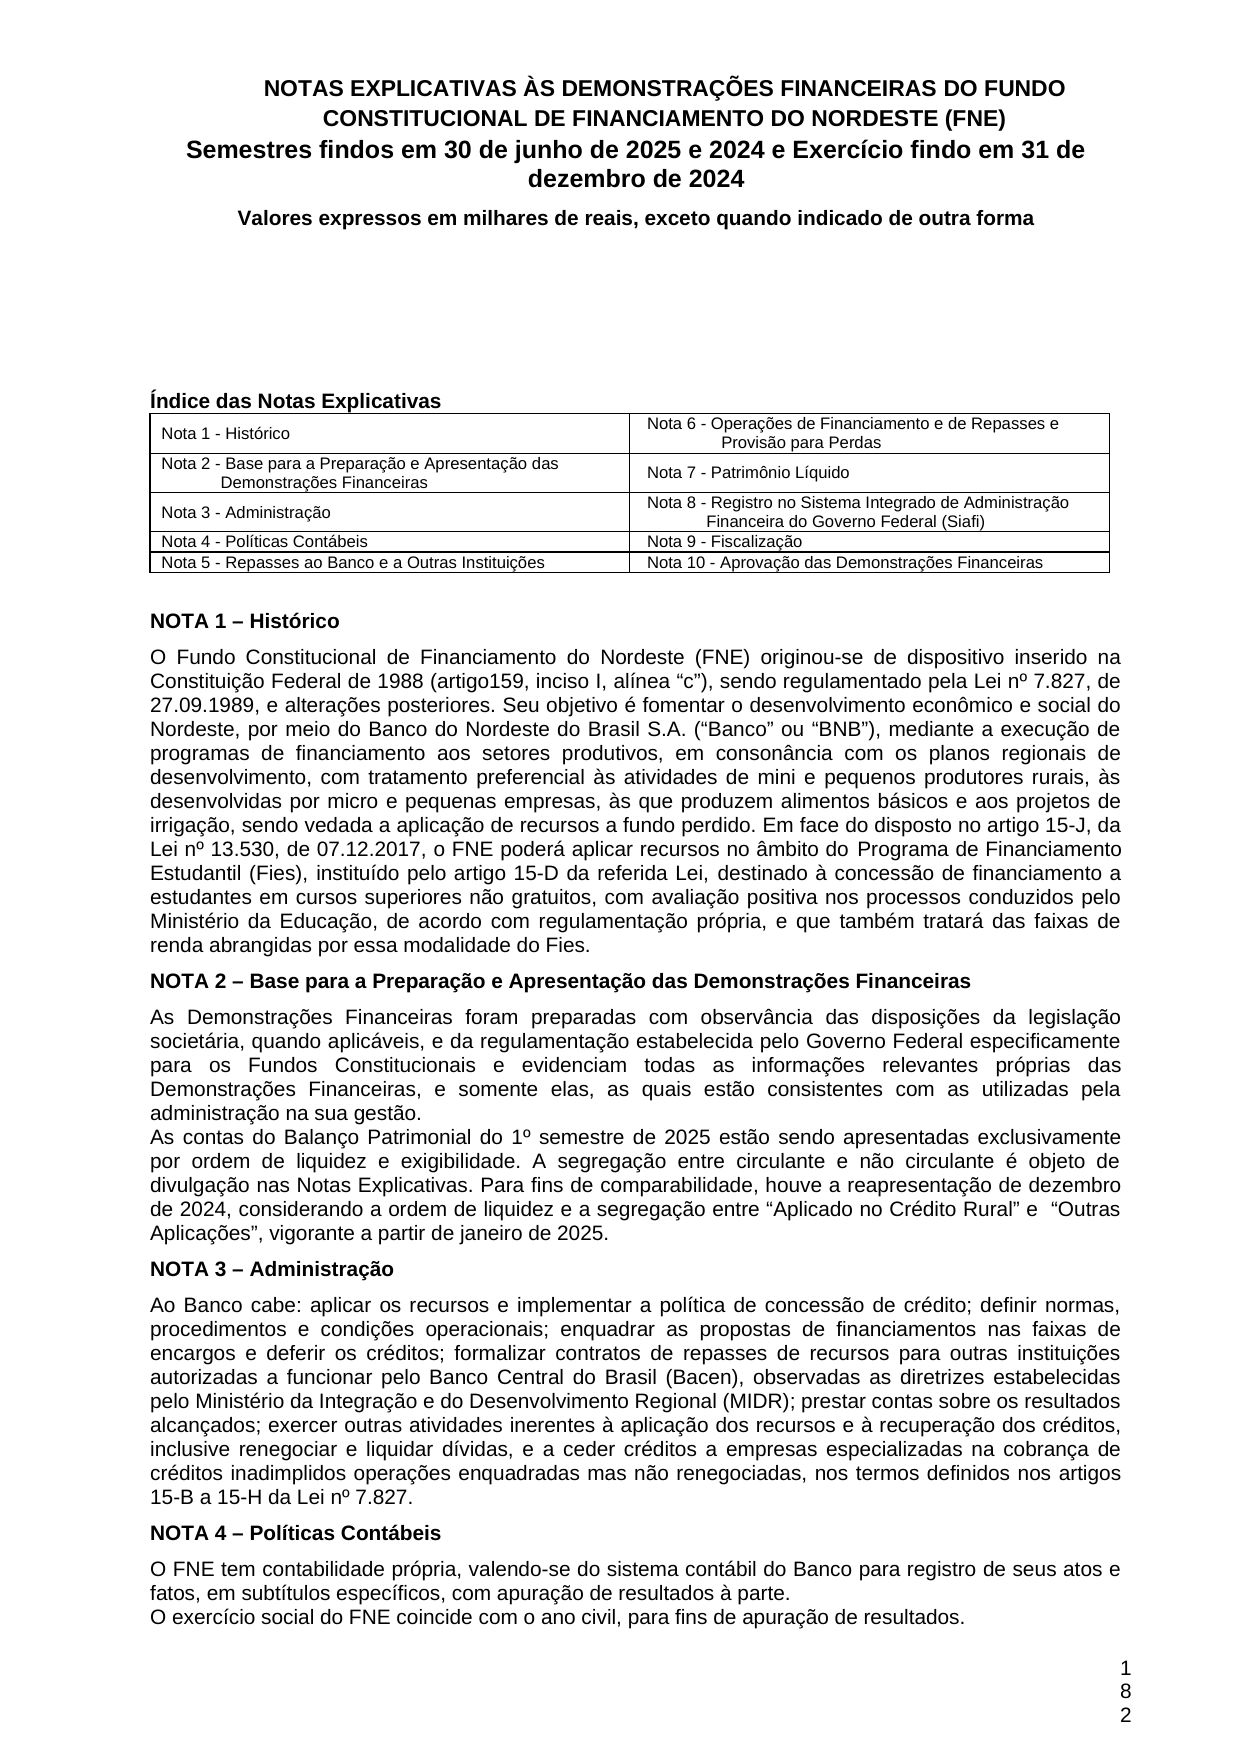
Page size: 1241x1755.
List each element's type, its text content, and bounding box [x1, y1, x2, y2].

table_cell Nota 7 - Patrimônio Líquido [630, 454, 1109, 492]
text NOTA 4 – Políticas Contábeis [150, 1521, 1122, 1545]
table_header Nota 1 - Histórico [151, 414, 629, 452]
text O Fundo Constitucional de Financiamento do Nordeste (FNE) originou-se de dispositivo inserido na Constituição Federal de 1988 (artigo159, inciso I, alínea “c”), sendo regulamentado pela Lei nº 7.827, de 27.09.1989, e alterações posteriores. Seu objetivo é fomentar o desenvolvimento econômico e social do Nordeste, por meio do Banco do Nordeste do Brasil S.A. (“Banco” ou “BNB”), mediante a execução de programas de financiamento aos setores produtivos, em consonância com os planos regionais de desenvolvimento, com tratamento preferencial às atividades de mini e pequenos produtores rurais, às desenvolvidas por micro e pequenas empresas, às que produzem alimentos básicos e aos projetos de irrigação, sendo vedada a aplicação de recursos a fundo perdido. Em face do disposto no artigo 15-J, da Lei nº 13.530, de 07.12.2017, o FNE poderá aplicar recursos no âmbito do Programa de Financiamento Estudantil (Fies), instituído pelo artigo 15-D da referida Lei, destinado à concessão de financiamento a estudantes em cursos superiores não gratuitos, com avaliação positiva nos processos conduzidos pelo Ministério da Educação, de acordo com regulamentação própria, e que também tratará das faixas de renda abrangidas por essa modalidade do Fies. [150, 645, 1122, 956]
text NOTAS EXPLICATIVAS DO FNE [150, 316, 1122, 340]
subtitle Índice das Notas Explicativas [150, 389, 1122, 413]
table_cell Nota 3 - Administração [151, 493, 629, 531]
text NOTA 1 – Histórico [150, 609, 1122, 633]
text Ao Banco cabe: aplicar os recursos e implementar a política de concessão de crédito; definir normas, procedimentos e condições operacionais; enquadrar as propostas de financiamentos nas faixas de encargos e deferir os créditos; formalizar contratos de repasses de recursos para outras instituições autorizadas a funcionar pelo Banco Central do Brasil (Bacen), observadas as diretrizes estabelecidas pelo Ministério da Integração e do Desenvolvimento Regional (MIDR); prestar contas sobre os resultados alcançados; exercer outras atividades inerentes à aplicação dos recursos e à recuperação dos créditos, inclusive renegociar e liquidar dívidas, e a ceder créditos a empresas especializadas na cobrança de créditos inadimplidos operações enquadradas mas não renegociadas, nos termos definidos nos artigos 15-B a 15-H da Lei nº 7.827. [150, 1293, 1122, 1508]
text NOTA 2 – Base para a Preparação e Apresentação das Demonstrações Financeiras [150, 969, 1122, 993]
text As contas do Balanço Patrimonial do 1º semestre de 2025 estão sendo apresentadas exclusivamente por ordem de liquidez e exigibilidade. A segregação entre circulante e não circulante é objeto de divulgação nas Notas Explicativas. Para fins de comparabilidade, houve a reapresentação de dezembro de 2024, considerando a ordem de liquidez e a segregação entre “Aplicado no Crédito Rural” e “Outras Aplicações”, vigorante a partir de janeiro de 2025. [150, 1125, 1122, 1244]
text O FNE tem contabilidade própria, valendo-se do sistema contábil do Banco para registro de seus atos e fatos, em subtítulos específicos, com apuração de resultados à parte. [150, 1557, 1122, 1605]
text O exercício social do FNE coincide com o ano civil, para fins de apuração de resultados. [150, 1605, 1122, 1629]
text As Demonstrações Financeiras foram preparadas com observância das disposições da legislação societária, quando aplicáveis, e da regulamentação estabelecida pelo Governo Federal especificamente para os Fundos Constitucionais e evidenciam todas as informações relevantes próprias das Demonstrações Financeiras, e somente elas, as quais estão consistentes com as utilizadas pela administração na sua gestão. [150, 1005, 1122, 1125]
text NOTA 3 – Administração [150, 1257, 1122, 1281]
